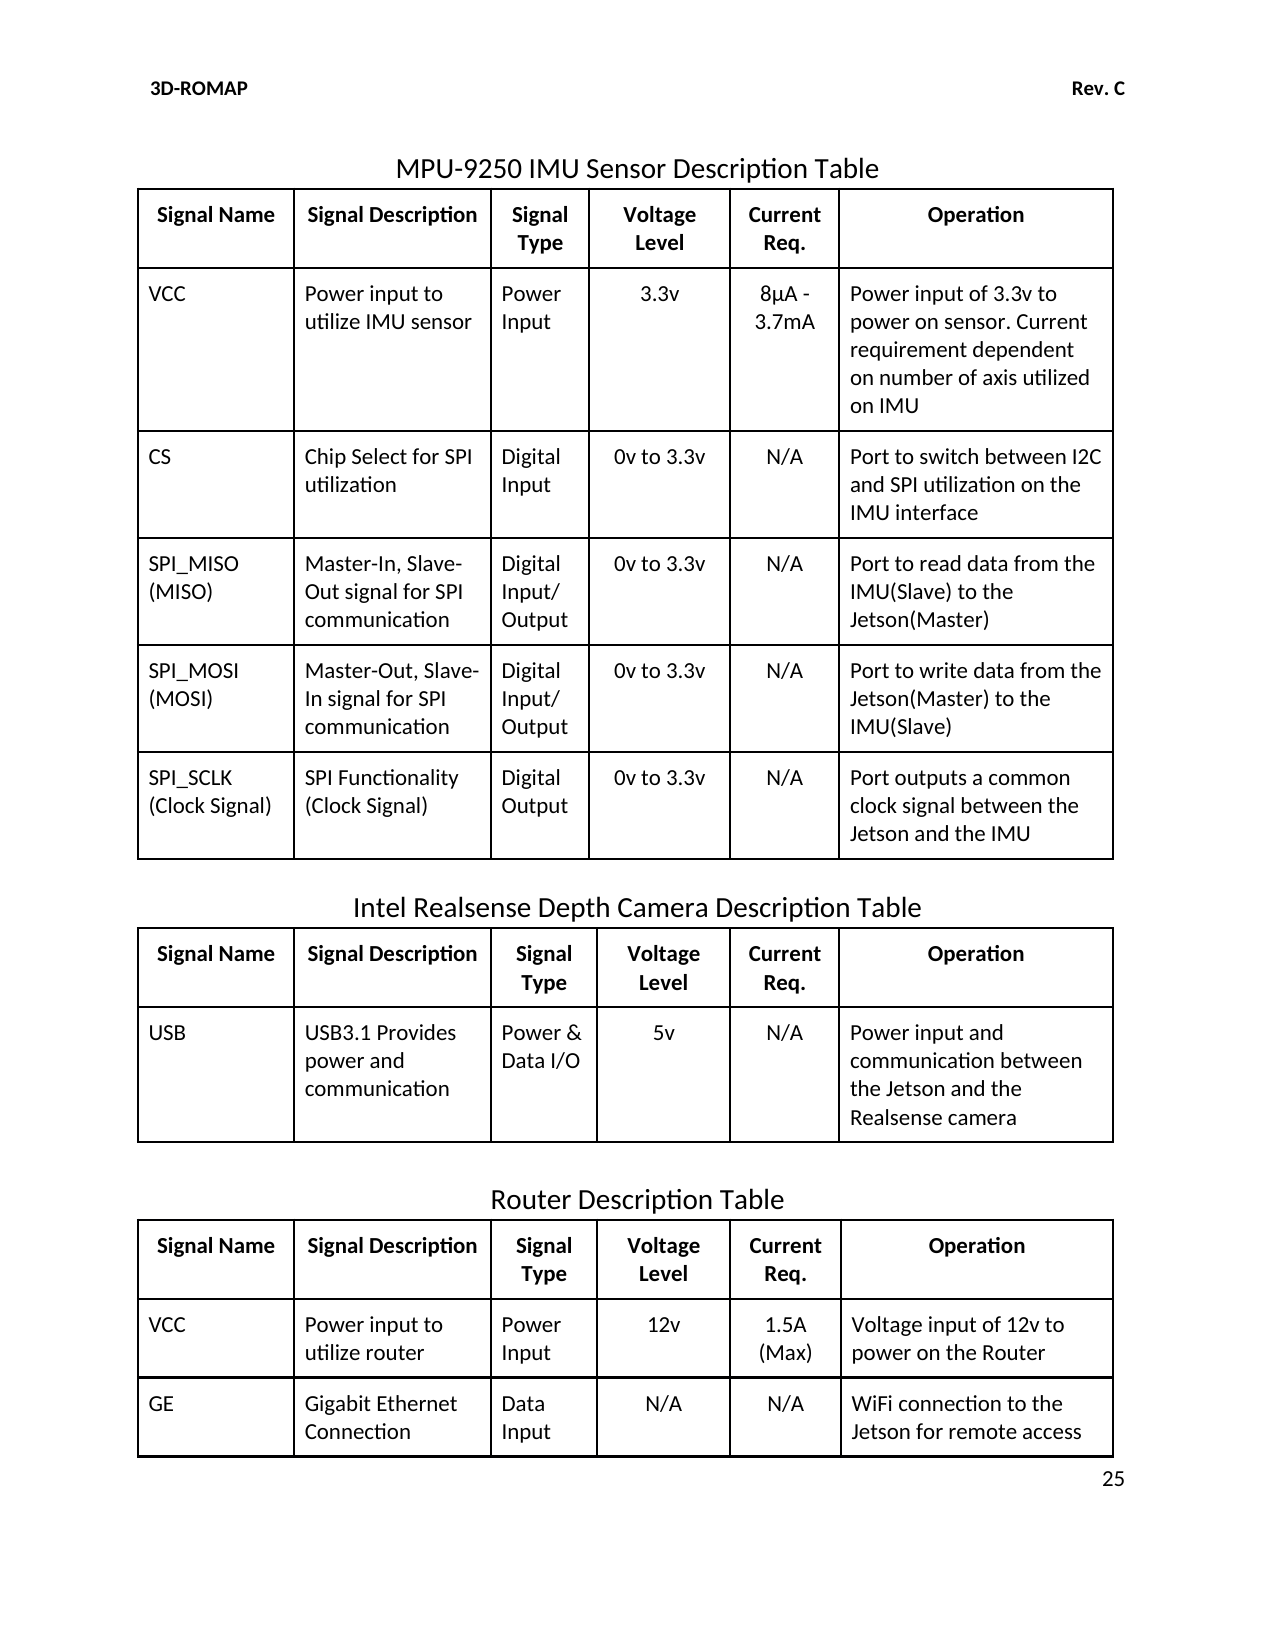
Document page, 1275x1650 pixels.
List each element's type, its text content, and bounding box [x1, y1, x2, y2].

text MPU-9250 IMU Sensor Description Table [150, 150, 1125, 186]
table_cell 1.5A (Max) [731, 1300, 840, 1376]
table_cell Digital Input [492, 432, 588, 537]
table_header Signal Description [295, 190, 490, 267]
table_header Signal Name [139, 1221, 293, 1297]
table_cell N/A [731, 1379, 840, 1455]
table_cell 12v [598, 1300, 729, 1376]
table_cell N/A [598, 1379, 729, 1455]
table_cell N/A [731, 753, 838, 858]
table_header Voltage Level [598, 929, 729, 1006]
text Router Description Table [150, 1181, 1125, 1216]
table_cell Power input to utilize router [295, 1300, 490, 1376]
table_cell Port to read data from the IMU(Slave) to the Jetson(Master) [840, 539, 1112, 644]
table_cell Digital Input/ Output [492, 646, 588, 751]
table_cell Voltage input of 12v to power on the Router [842, 1300, 1112, 1376]
table_cell VCC [139, 1300, 293, 1376]
table_cell Data Input [492, 1379, 596, 1455]
table_cell 0v to 3.3v [590, 539, 729, 644]
table_header Signal Description [295, 929, 490, 1006]
table_header Signal Type [492, 929, 596, 1006]
table_cell 3.3v [590, 269, 729, 430]
table_cell Port outputs a common clock signal between the Jetson and the IMU [840, 753, 1112, 858]
table_cell Gigabit Ethernet Connection [295, 1379, 490, 1455]
table_cell Port to switch between I2C and SPI utilization on the IMU interface [840, 432, 1112, 537]
table_cell 8µA - 3.7mA [731, 269, 838, 430]
table_cell GE [139, 1379, 293, 1455]
table_header Signal Type [492, 190, 588, 267]
table_header Current Req. [731, 1221, 840, 1297]
table_cell N/A [731, 432, 838, 537]
table_header Signal Name [139, 190, 293, 267]
table_cell SPI_MISO (MISO) [139, 539, 293, 644]
table_cell USB [139, 1008, 293, 1141]
table_cell 0v to 3.3v [590, 753, 729, 858]
table_cell Power input and communication between the Jetson and the Realsense camera [840, 1008, 1112, 1141]
table_cell Power input of 3.3v to power on sensor. Current requirement dependent on number of axis utilized on IMU [840, 269, 1112, 430]
table_cell USB3.1 Provides power and communication [295, 1008, 490, 1141]
table_cell N/A [731, 646, 838, 751]
table_header Signal Description [295, 1221, 490, 1297]
table_cell CS [139, 432, 293, 537]
table_cell Power & Data I/O [492, 1008, 596, 1141]
table_cell Power input to utilize IMU sensor [295, 269, 490, 430]
table_header Operation [842, 1221, 1112, 1297]
table_cell Port to write data from the Jetson(Master) to the IMU(Slave) [840, 646, 1112, 751]
table_cell Power Input [492, 1300, 596, 1376]
table_cell SPI_SCLK (Clock Signal) [139, 753, 293, 858]
text Intel Realsense Depth Camera Description Table [150, 889, 1125, 925]
table_cell N/A [731, 539, 838, 644]
table_cell 0v to 3.3v [590, 646, 729, 751]
table_cell Master-Out, Slave-In signal for SPI communication [295, 646, 490, 751]
table_header Operation [840, 190, 1112, 267]
table_cell Digital Input/ Output [492, 539, 588, 644]
table_cell WiFi connection to the Jetson for remote access [842, 1379, 1112, 1455]
table_cell 5v [598, 1008, 729, 1141]
table_header Operation [840, 929, 1112, 1006]
table_header Voltage Level [598, 1221, 729, 1297]
table_cell Power Input [492, 269, 588, 430]
table_cell SPI Functionality (Clock Signal) [295, 753, 490, 858]
table_header Signal Name [139, 929, 293, 1006]
table_cell Chip Select for SPI utilization [295, 432, 490, 537]
table_header Signal Type [492, 1221, 596, 1297]
table_header Current Req. [731, 929, 838, 1006]
table_cell Master-In, Slave-Out signal for SPI communication [295, 539, 490, 644]
table_header Voltage Level [590, 190, 729, 267]
table_cell N/A [731, 1008, 838, 1141]
table_cell 0v to 3.3v [590, 432, 729, 537]
table_header Current Req. [731, 190, 838, 267]
table_cell Digital Output [492, 753, 588, 858]
table_cell SPI_MOSI (MOSI) [139, 646, 293, 751]
table_cell VCC [139, 269, 293, 430]
